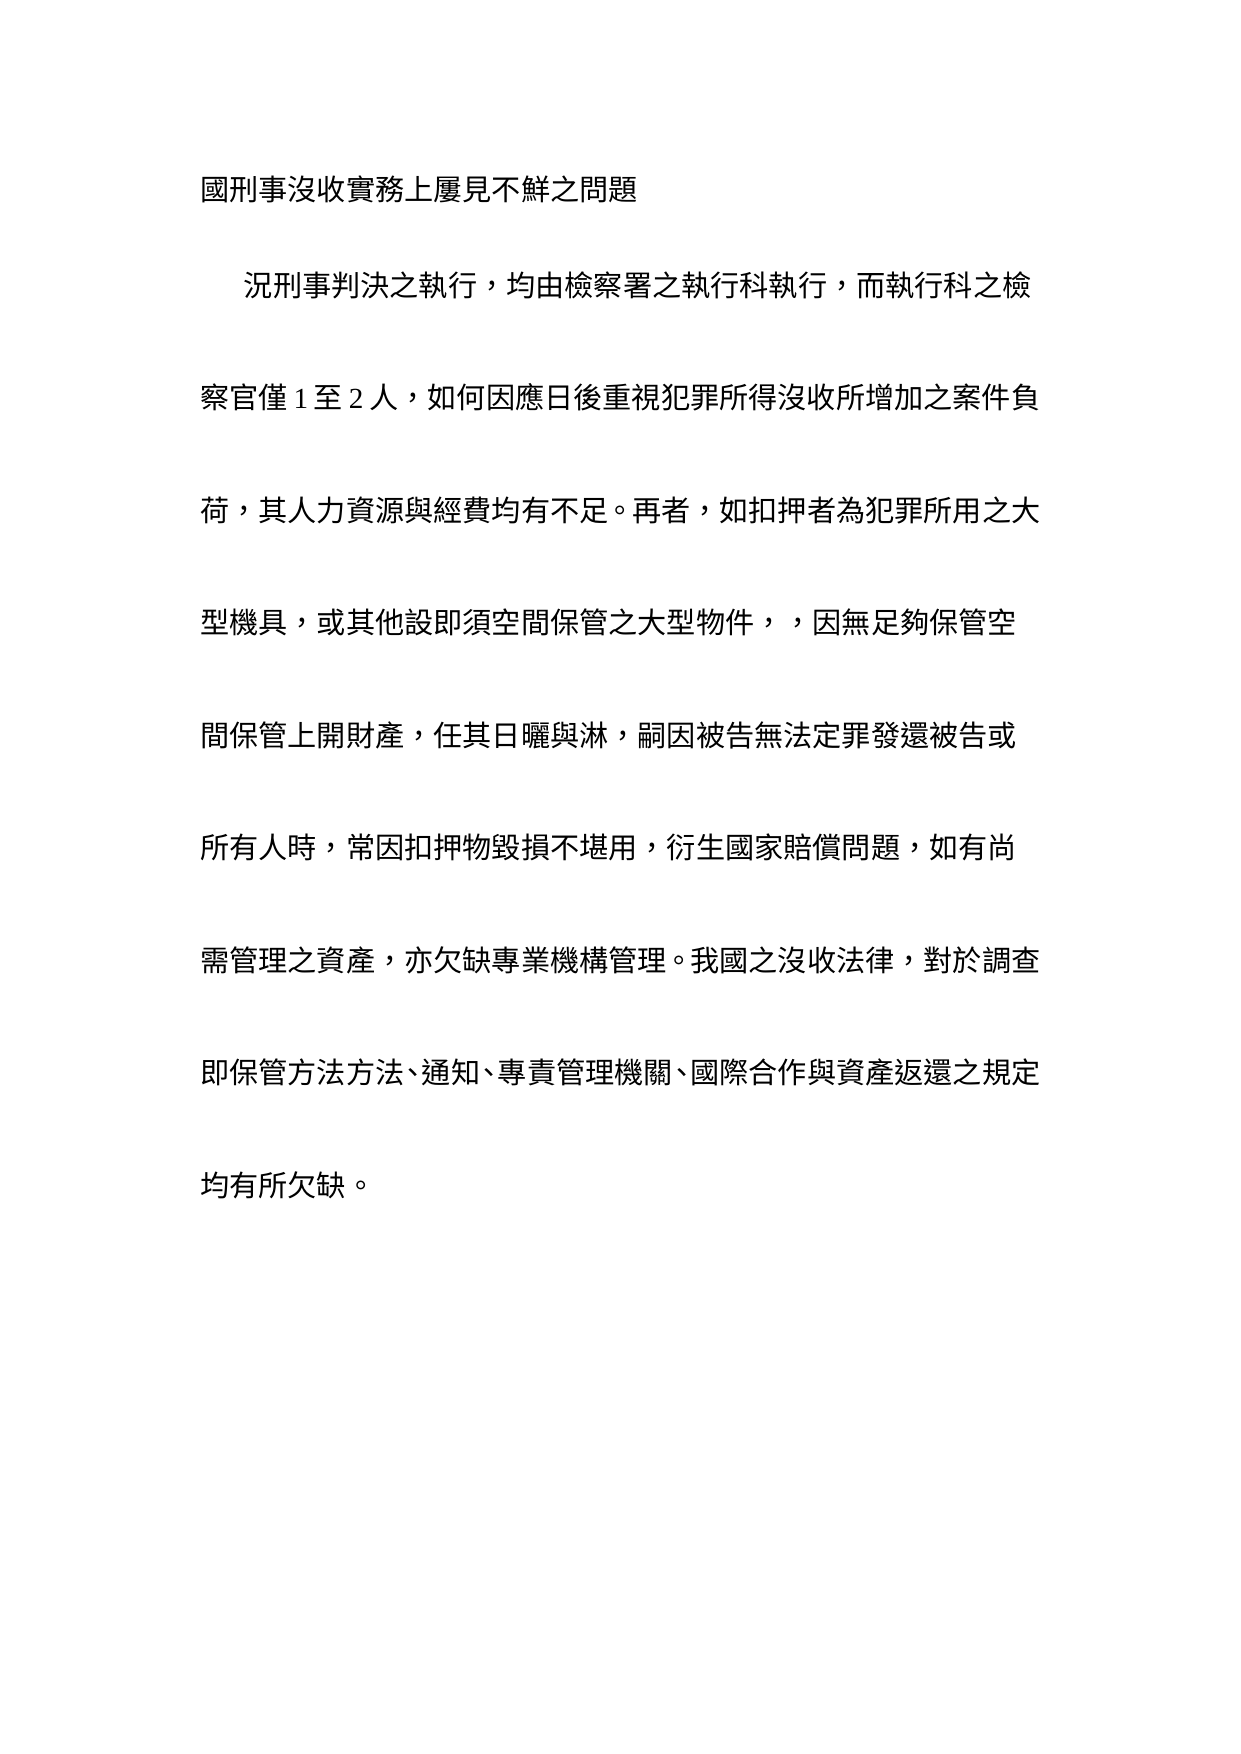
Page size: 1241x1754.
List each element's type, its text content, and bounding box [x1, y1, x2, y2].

text 況刑事判決之執行，均由檢察署之執行科執行，而執行科之檢察官僅1至2人，如何因應日後重視犯罪所得沒收所增加之案件負荷，其人力資源與經費均有不足。再者，如扣押者為犯罪所用之大型機具，或其他設即須空間保管之大型物件，，因無足夠保管空間保管上開財產，任其日曬與淋，嗣因被告無法定罪發還被告或所有人時，常因扣押物毀損不堪用，衍生國家賠償問題，如有尚需管理之資產，亦欠缺專業機構管理。我國之沒收法律，對於調查即保管方法方法、通知、專責管理機關、國際合作與資產返還之規定均有所欠缺。 [200, 246, 1040, 1221]
text 國刑事沒收實務上屢見不鮮之問題 [200, 150, 1040, 225]
